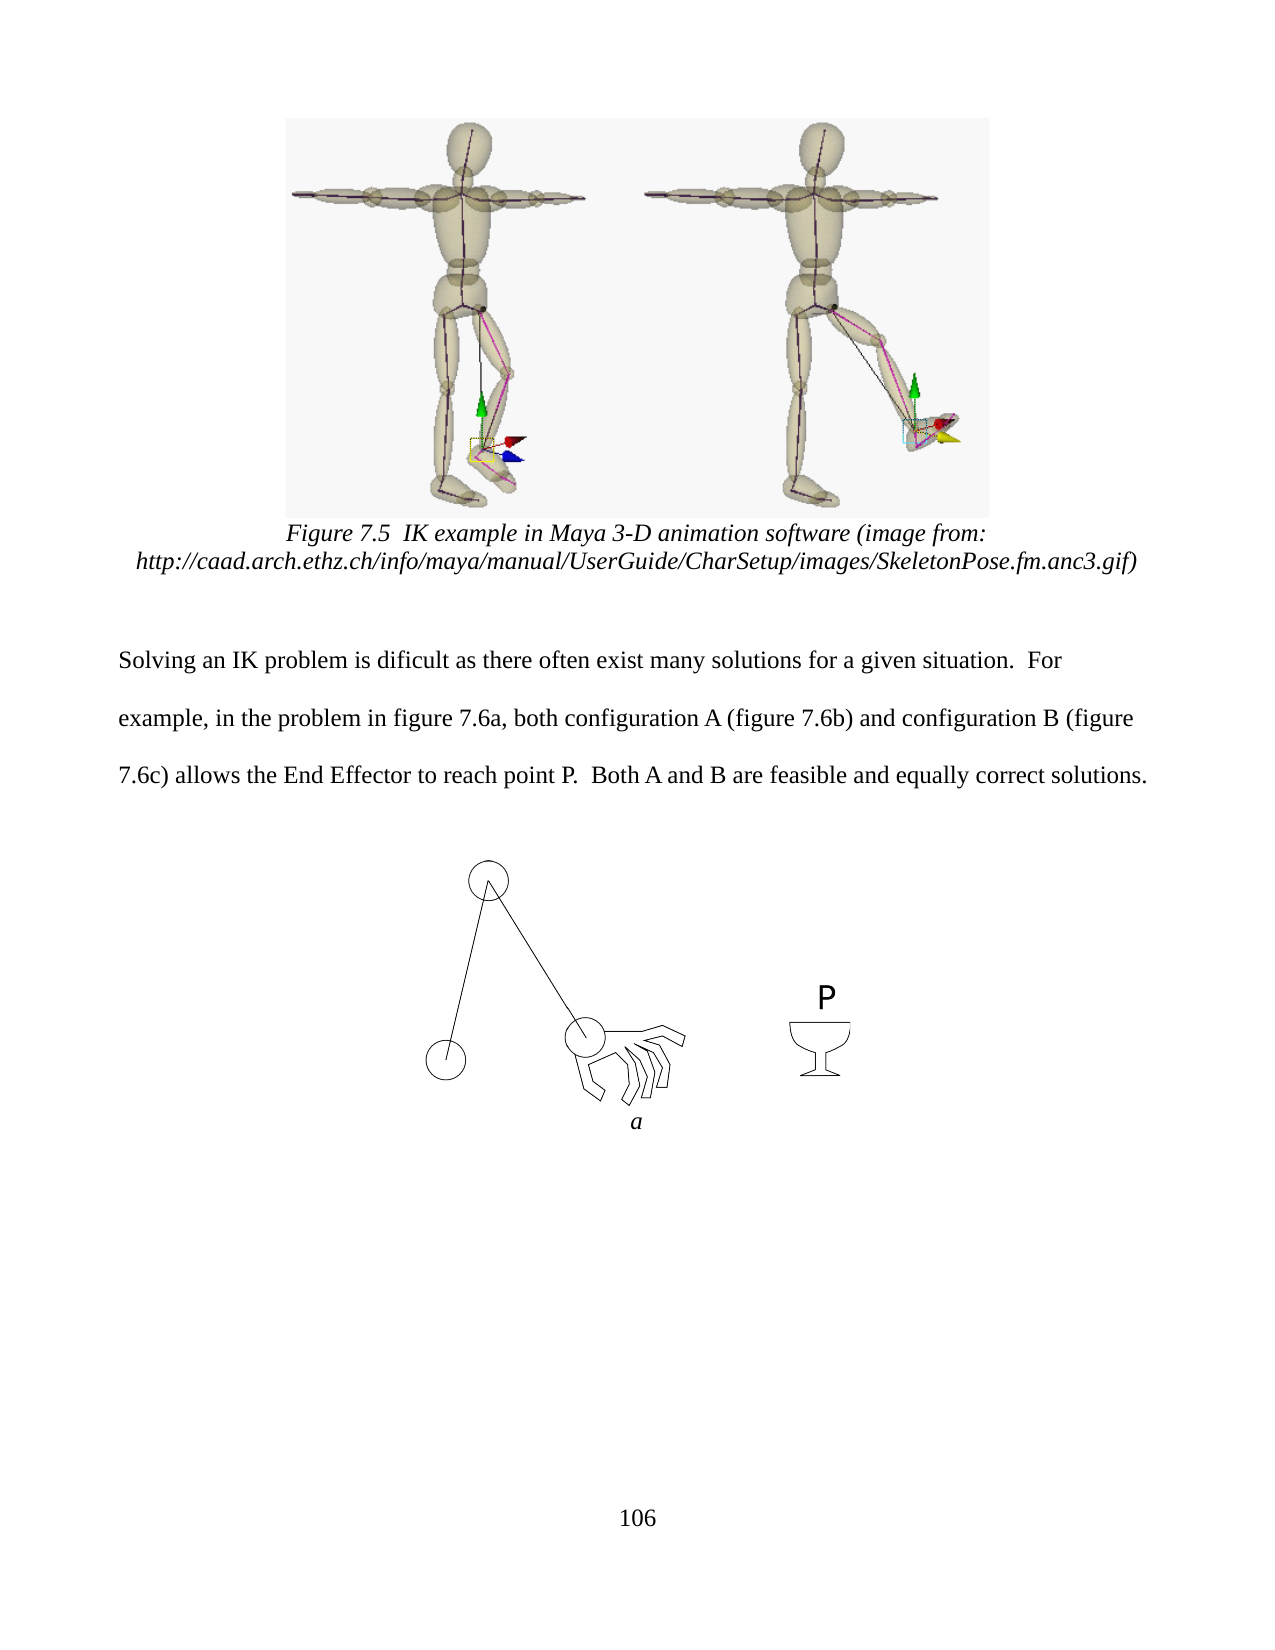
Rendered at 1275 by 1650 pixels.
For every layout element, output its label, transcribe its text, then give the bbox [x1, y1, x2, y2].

text Figure 7.5 IK example in Maya 3-D animation software (image from: http://caad.arch.ethz.ch/info/maya/manual/UserGuide/CharSetup/images/SkeletonPose.fm.anc3.gif) [118, 518, 1157, 575]
picture [425, 860, 851, 1106]
picture [285, 118, 990, 518]
text a [425, 1106, 850, 1134]
text Solving an IK problem is dificult as there often exist many solutions for a given situation. For example, in the problem in figure 7.6a, both configuration A (figure 7.6b) and configuration B (figure 7.6c) allows the End Effector to reach point P. Both A and B are feasible and equally correct solutions. [118, 645, 1157, 789]
